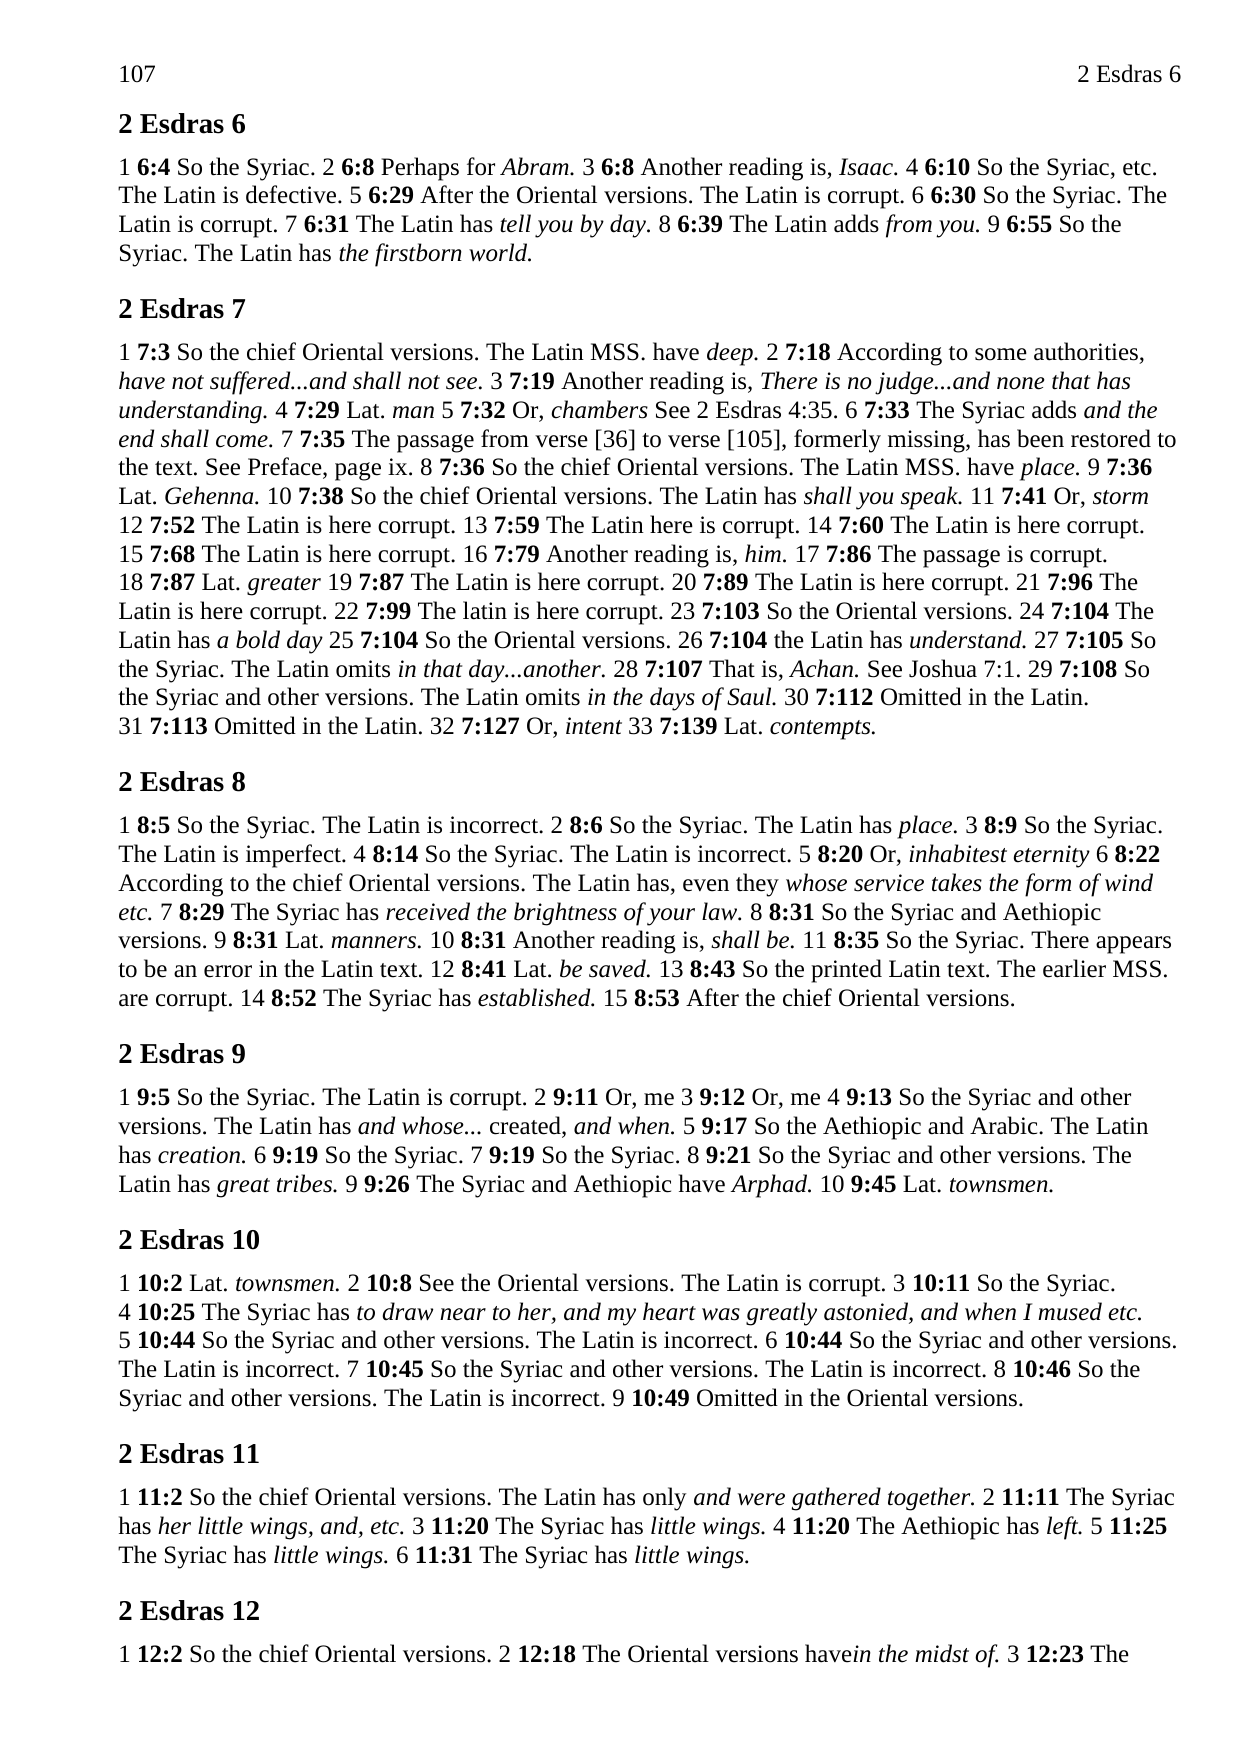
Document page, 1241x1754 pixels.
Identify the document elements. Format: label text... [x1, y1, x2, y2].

subtitle 2 Esdras 12 [118, 1594, 1181, 1627]
text 1 11:2 So the chief Oriental versions. The Latin has only and were gathered together. 2 11:11 The Syriac has her little wings, and, etc. 3 11:20 The Syriac has little wings. 4 11:20 The Aethiopic has left. 5 11:25 The Syriac has little wings. 6 11:31 The Syriac has little wings. [118, 1482, 1181, 1569]
subtitle 2 Esdras 6 [118, 106, 1181, 139]
text 1 12:2 So the chief Oriental versions. 2 12:18 The Oriental versions havein the midst of. 3 12:23 The [118, 1639, 1181, 1668]
text 1 9:5 So the Syriac. The Latin is corrupt. 2 9:11 Or, me 3 9:12 Or, me 4 9:13 So the Syriac and other versions. The Latin has and whose... created, and when. 5 9:17 So the Aethiopic and Arabic. The Latin has creation. 6 9:19 So the Syriac. 7 9:19 So the Syriac. 8 9:21 So the Syriac and other versions. The Latin has great tribes. 9 9:26 The Syriac and Aethiopic have Arphad. 10 9:45 Lat. townsmen. [118, 1082, 1181, 1197]
text 1 8:5 So the Syriac. The Latin is incorrect. 2 8:6 So the Syriac. The Latin has place. 3 8:9 So the Syriac. The Latin is imperfect. 4 8:14 So the Syriac. The Latin is incorrect. 5 8:20 Or, inhabitest eternity 6 8:22 According to the chief Oriental versions. The Latin has, even they whose service takes the form of wind etc. 7 8:29 The Syriac has received the brightness of your law. 8 8:31 So the Syriac and Aethiopic versions. 9 8:31 Lat. manners. 10 8:31 Another reading is, shall be. 11 8:35 So the Syriac. There appears to be an error in the Latin text. 12 8:41 Lat. be saved. 13 8:43 So the printed Latin text. The earlier MSS. are corrupt. 14 8:52 The Syriac has established. 15 8:53 After the chief Oriental versions. [118, 811, 1181, 1012]
subtitle 2 Esdras 9 [118, 1037, 1181, 1070]
text 1 6:4 So the Syriac. 2 6:8 Perhaps for Abram. 3 6:8 Another reading is, Isaac. 4 6:10 So the Syriac, etc. The Latin is defective. 5 6:29 After the Oriental versions. The Latin is corrupt. 6 6:30 So the Syriac. The Latin is corrupt. 7 6:31 The Latin has tell you by day. 8 6:39 The Latin adds from you. 9 6:55 So the Syriac. The Latin has the firstborn world. [118, 152, 1181, 267]
subtitle 2 Esdras 7 [118, 292, 1181, 325]
text 1 7:3 So the chief Oriental versions. The Latin MSS. have deep. 2 7:18 According to some authorities, have not suffered...and shall not see. 3 7:19 Another reading is, There is no judge...and none that has understanding. 4 7:29 Lat. man 5 7:32 Or, chambers See 2 Esdras 4:35. 6 7:33 The Syriac adds and the end shall come. 7 7:35 The passage from verse [36] to verse [105], formerly missing, has been restored to the text. See Preface, page ix. 8 7:36 So the chief Oriental versions. The Latin MSS. have place. 9 7:36 Lat. Gehenna. 10 7:38 So the chief Oriental versions. The Latin has shall you speak. 11 7:41 Or, storm 12 7:52 The Latin is here corrupt. 13 7:59 The Latin here is corrupt. 14 7:60 The Latin is here corrupt. 15 7:68 The Latin is here corrupt. 16 7:79 Another reading is, him. 17 7:86 The passage is corrupt. 18 7:87 Lat. greater 19 7:87 The Latin is here corrupt. 20 7:89 The Latin is here corrupt. 21 7:96 The Latin is here corrupt. 22 7:99 The latin is here corrupt. 23 7:103 So the Oriental versions. 24 7:104 The Latin has a bold day 25 7:104 So the Oriental versions. 26 7:104 the Latin has understand. 27 7:105 So the Syriac. The Latin omits in that day...another. 28 7:107 That is, Achan. See Joshua 7:1. 29 7:108 So the Syriac and other versions. The Latin omits in the days of Saul. 30 7:112 Omitted in the Latin. 31 7:113 Omitted in the Latin. 32 7:127 Or, intent 33 7:139 Lat. contempts. [118, 337, 1181, 740]
subtitle 2 Esdras 8 [118, 765, 1181, 798]
subtitle 2 Esdras 11 [118, 1437, 1181, 1470]
text 1 10:2 Lat. townsmen. 2 10:8 See the Oriental versions. The Latin is corrupt. 3 10:11 So the Syriac. 4 10:25 The Syriac has to draw near to her, and my heart was greatly astonied, and when I mused etc. 5 10:44 So the Syriac and other versions. The Latin is incorrect. 6 10:44 So the Syriac and other versions. The Latin is incorrect. 7 10:45 So the Syriac and other versions. The Latin is incorrect. 8 10:46 So the Syriac and other versions. The Latin is incorrect. 9 10:49 Omitted in the Oriental versions. [118, 1268, 1181, 1412]
subtitle 2 Esdras 10 [118, 1222, 1181, 1256]
